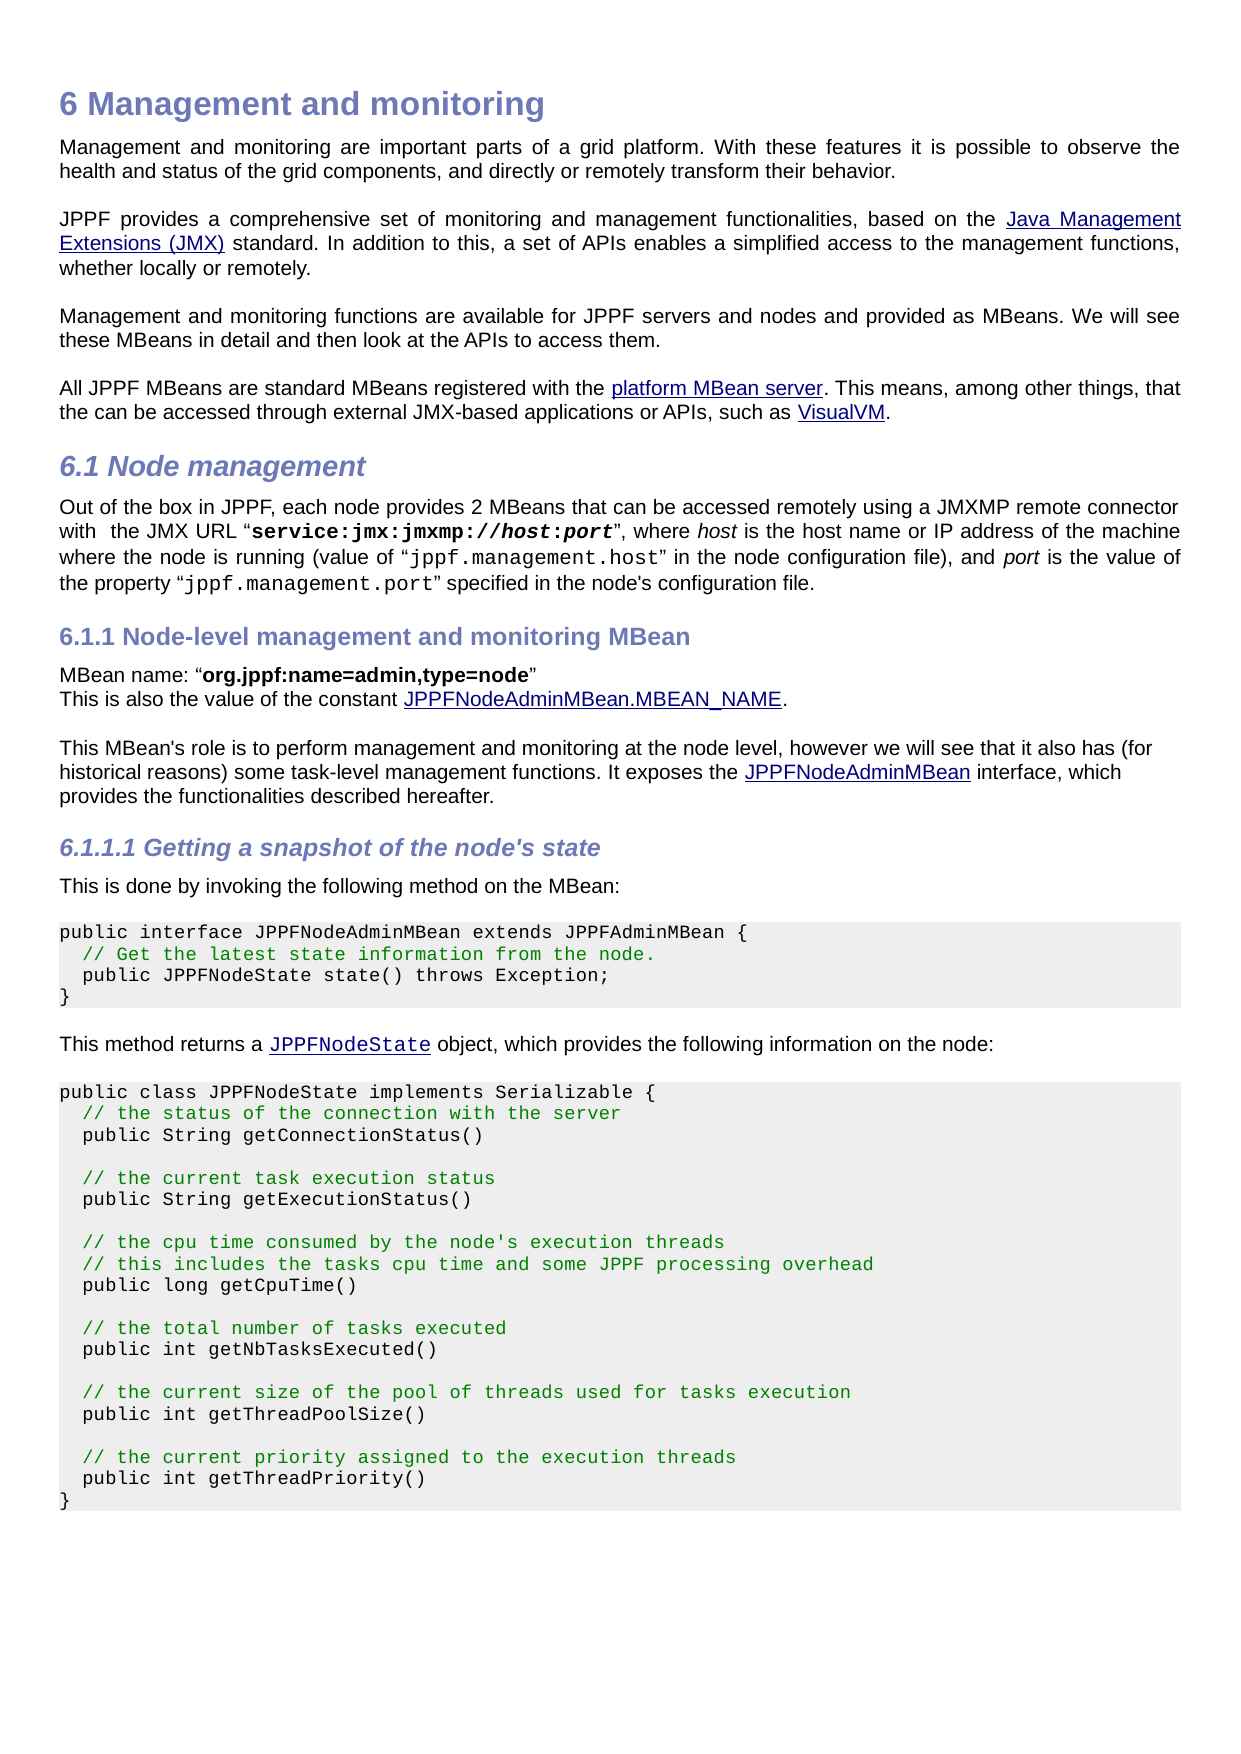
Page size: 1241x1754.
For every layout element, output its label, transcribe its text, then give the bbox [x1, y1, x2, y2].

subtitle Node management [59, 449, 1181, 482]
text This is also the value of the constant JPPFNodeAdminMBean.MBEAN_NAME. [59, 687, 1181, 711]
text public int getThreadPriority() [59, 1468, 1181, 1490]
text This method returns a JPPFNodeState object, which provides the following information on the node: [59, 1032, 1181, 1058]
text // the current priority assigned to the execution threads [59, 1447, 1181, 1468]
subtitle Management and monitoring [59, 84, 1181, 123]
text Management and monitoring are important parts of a grid platform. With these features it is possible to observe the health and status of the grid components, and directly or remotely transform their behavior. [59, 135, 1181, 183]
text All JPPF MBeans are standard MBeans registered with the platform MBean server. This means, among other things, that the can be accessed through external JMX-based applications or APIs, such as VisualVM. [59, 376, 1181, 424]
text public String getExecutionStatus() [59, 1189, 1181, 1211]
text public int getThreadPoolSize() [59, 1404, 1181, 1426]
text // this includes the tasks cpu time and some JPPF processing overhead [59, 1254, 1181, 1275]
text This is done by invoking the following method on the MBean: [59, 874, 1181, 898]
text MBean name: “org.jppf:name=admin,type=node” [59, 663, 1181, 687]
subtitle Getting a snapshot of the node's state [59, 833, 1181, 862]
text } [59, 987, 1181, 1008]
text public long getCpuTime() [59, 1275, 1181, 1297]
text public interface JPPFNodeAdminMBean extends JPPFAdminMBean { [59, 922, 1181, 944]
text // the current task execution status [59, 1168, 1181, 1189]
text public JPPFNodeState state() throws Exception; [59, 965, 1181, 987]
text // Get the latest state information from the node. [59, 944, 1181, 965]
text public class JPPFNodeState implements Serializable { [59, 1082, 1181, 1104]
text } [59, 1490, 1181, 1511]
text // the total number of tasks executed [59, 1318, 1181, 1340]
text This MBean's role is to perform management and monitoring at the node level, however we will see that it also has (for historical reasons) some task-level management functions. It exposes the JPPFNodeAdminMBean interface, which provides the functionalities described hereafter. [59, 736, 1181, 808]
text // the cpu time consumed by the node's execution threads [59, 1232, 1181, 1254]
text public String getConnectionStatus() [59, 1125, 1181, 1147]
subtitle Node-level management and monitoring MBean [59, 622, 1181, 651]
text public int getNbTasksExecuted() [59, 1340, 1181, 1361]
text Out of the box in JPPF, each node provides 2 MBeans that can be accessed remotely using a JMXMP remote connector with the JMX URL “service:jmx:jmxmp://host:port”, where host is the host name or IP address of the machine where the node is running (value of “jppf.management.host” in the node configuration file), and port is the value of the property “jppf.management.port” specified in the node's configuration file. [59, 495, 1181, 597]
text Management and monitoring functions are available for JPPF servers and nodes and provided as MBeans. We will see these MBeans in detail and then look at the APIs to access them. [59, 303, 1181, 352]
text // the status of the connection with the server [59, 1104, 1181, 1125]
text // the current size of the pool of threads used for tasks execution [59, 1383, 1181, 1404]
text JPPF provides a comprehensive set of monitoring and management functionalities, based on the Java Management Extensions (JMX) standard. In addition to this, a set of APIs enables a simplified access to the management functions, whether locally or remotely. [59, 207, 1181, 279]
